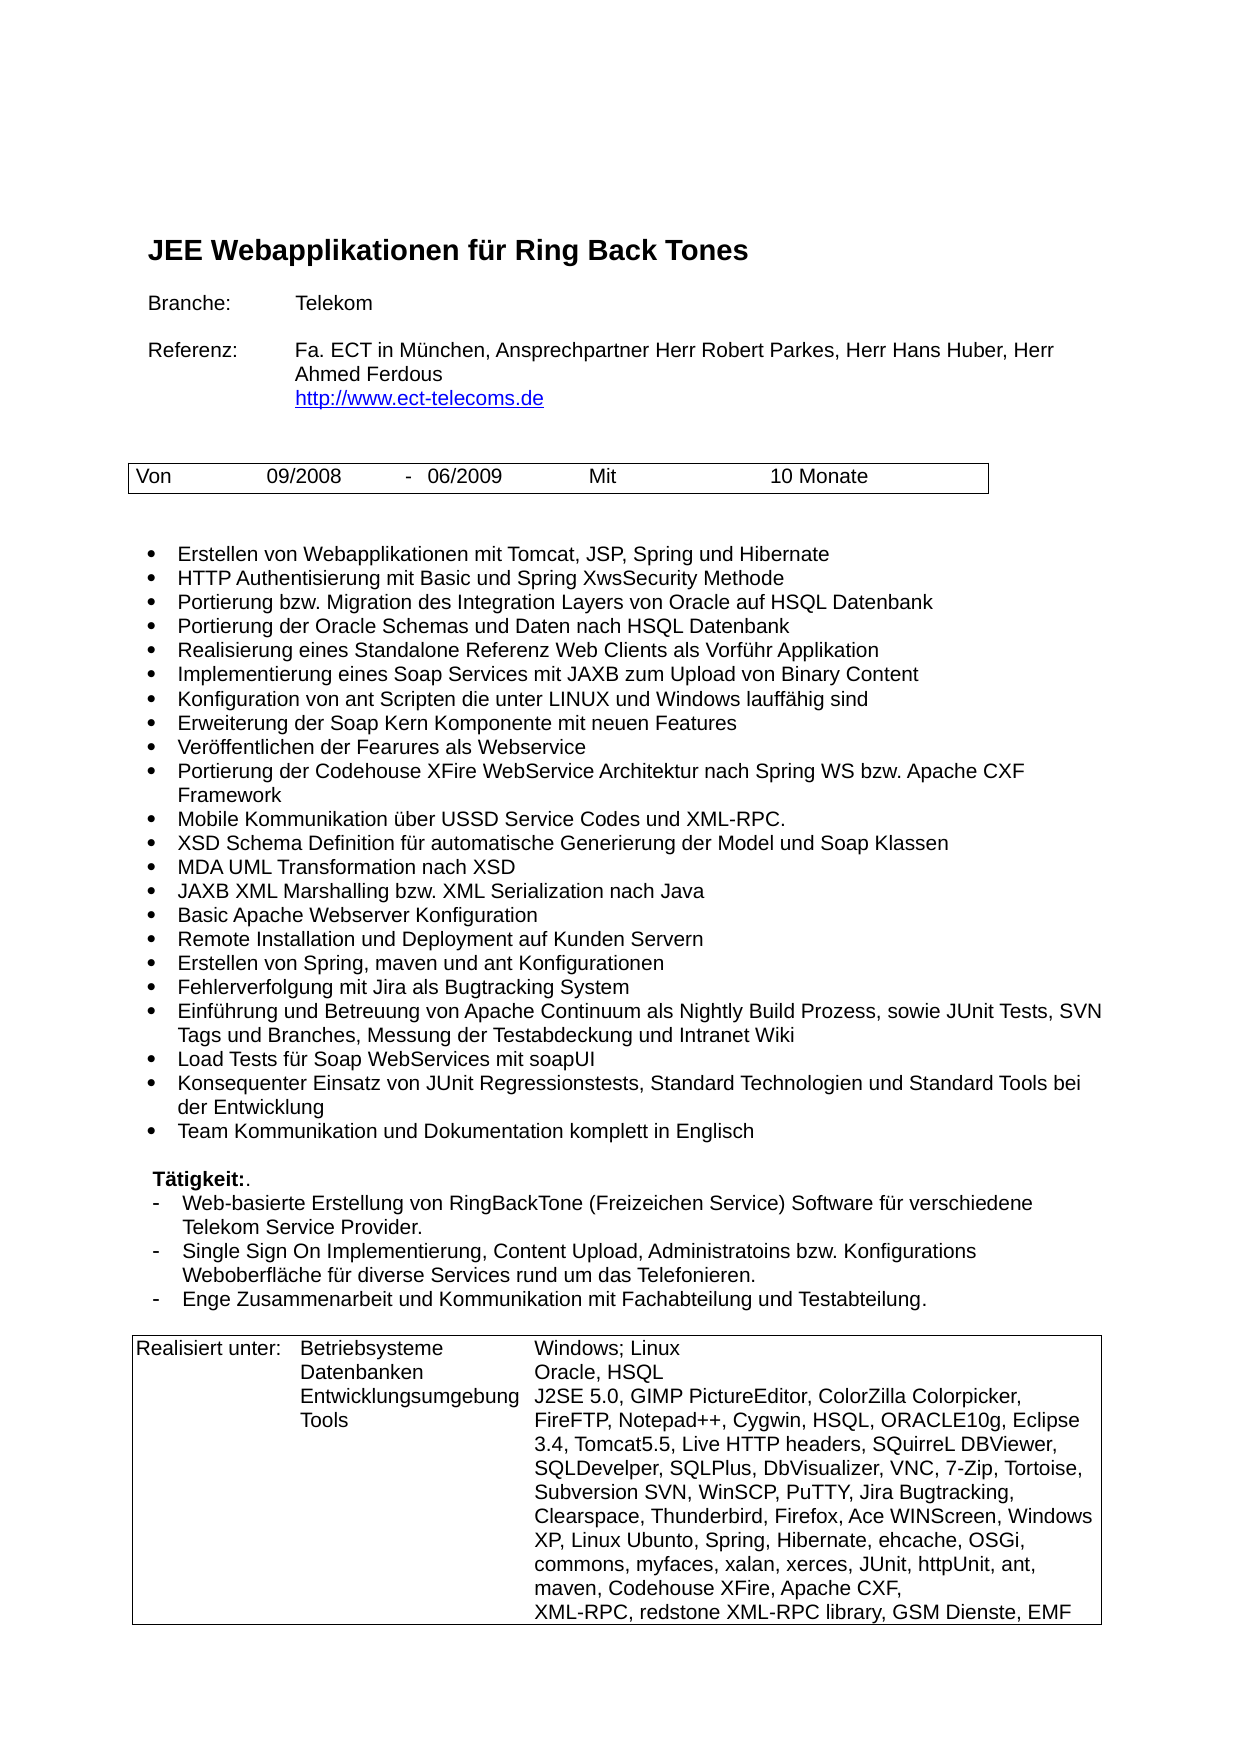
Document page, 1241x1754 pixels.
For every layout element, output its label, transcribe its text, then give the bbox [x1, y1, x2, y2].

list Load Tests für Soap WebServices mit soapUI [148, 1047, 1110, 1071]
table_header 09/2008 [259, 464, 398, 493]
text http://www.ect-telecoms.de [221, 386, 1110, 438]
list MDA UML Transformation nach XSD [148, 855, 1110, 879]
table_header Realisiert unter: [133, 1336, 297, 1384]
list Portierung der Oracle Schemas und Daten nach HSQL Datenbank [148, 614, 1110, 638]
list Erstellen von Webapplikationen mit Tomcat, JSP, Spring und Hibernate [148, 542, 1110, 566]
text Branche: Telekom [148, 290, 1110, 314]
list Einführung und Betreuung von Apache Continuum als Nightly Build Prozess, sowie JUnit Tests, SVN Tags und Branches, Messung der Testabdeckung und Intranet Wiki [148, 999, 1110, 1047]
list Portierung der Codehouse XFire WebService Architektur nach Spring WS bzw. Apache CXF Framework [148, 758, 1110, 807]
list Implementierung eines Soap Services mit JAXB zum Upload von Binary Content [148, 662, 1110, 686]
table_cell J2SE 5.0, GIMP PictureEditor, ColorZilla Colorpicker, FireFTP, Notepad++, Cygwin, HSQL, ORACLE10g, Eclipse 3.4, Tomcat5.5, Live HTTP headers, SQuirreL DBViewer, SQLDevelper, SQLPlus, DbVisualizer, VNC, 7-Zip, Tortoise, Subversion SVN, WinSCP, PuTTY, Jira Bugtracking, Clearspace, Thunderbird, Firefox, Ace WINScreen, Windows XP, Linux Ubunto, Spring, Hibernate, ehcache, OSGi, commons, myfaces, xalan, xerces, JUnit, httpUnit, ant, maven, Codehouse XFire, Apache CXF, XML-RPC, redstone XML-RPC library, GSM Dienste, EMF [531, 1384, 1101, 1624]
list Team Kommunikation und Dokumentation komplett in Englisch [148, 1119, 1110, 1143]
list Erstellen von Spring, maven und ant Konfigurationen [148, 951, 1110, 975]
text JEE Webapplikationen für Ring Back Tones [148, 233, 1110, 266]
list Enge Zusammenarbeit und Kommunikation mit Fachabteilung und Testabteilung. [152, 1287, 1110, 1311]
text Tätigkeit:. [152, 1167, 1110, 1191]
table_cell [133, 1384, 297, 1624]
list HTTP Authentisierung mit Basic und Spring XwsSecurity Methode [148, 566, 1110, 590]
list Realisierung eines Standalone Referenz Web Clients als Vorführ Applikation [148, 638, 1110, 662]
list Fehlerverfolgung mit Jira als Bugtracking System [148, 975, 1110, 999]
list Erweiterung der Soap Kern Komponente mit neuen Features [148, 710, 1110, 734]
list Web-basierte Erstellung von RingBackTone (Freizeichen Service) Software für verschiedene Telekom Service Provider. [152, 1191, 1110, 1239]
table_header - [398, 464, 420, 493]
list Konfiguration von ant Scripten die unter LINUX und Windows lauffähig sind [148, 686, 1110, 710]
table_header Von [129, 464, 259, 493]
table_header Windows; Linux Oracle, HSQL [531, 1336, 1101, 1384]
list Remote Installation und Deployment auf Kunden Servern [148, 927, 1110, 951]
table_header Mit [581, 464, 762, 493]
list Konsequenter Einsatz von JUnit Regressionstests, Standard Technologien und Standard Tools bei der Entwicklung [148, 1071, 1110, 1119]
list Basic Apache Webserver Konfiguration [148, 903, 1110, 927]
list Mobile Kommunikation über USSD Service Codes und XML-RPC. [148, 807, 1110, 831]
table_cell Entwicklungsumgebung Tools [297, 1384, 531, 1624]
table_header 10 Monate [763, 464, 988, 493]
table_header 06/2009 [420, 464, 581, 493]
list XSD Schema Definition für automatische Generierung der Model und Soap Klassen [148, 831, 1110, 855]
list JAXB XML Marshalling bzw. XML Serialization nach Java [148, 879, 1110, 903]
table_header Betriebsysteme Datenbanken [297, 1336, 531, 1384]
list Portierung bzw. Migration des Integration Layers von Oracle auf HSQL Datenbank [148, 590, 1110, 614]
list Veröffentlichen der Fearures als Webservice [148, 734, 1110, 758]
list Single Sign On Implementierung, Content Upload, Administratoins bzw. Konfigurations Weboberfläche für diverse Services rund um das Telefonieren. [152, 1239, 1110, 1287]
text Referenz: Fa. ECT in München, Ansprechpartner Herr Robert Parkes, Herr Hans Huber, Herr Ahmed Ferdous [148, 338, 1110, 386]
